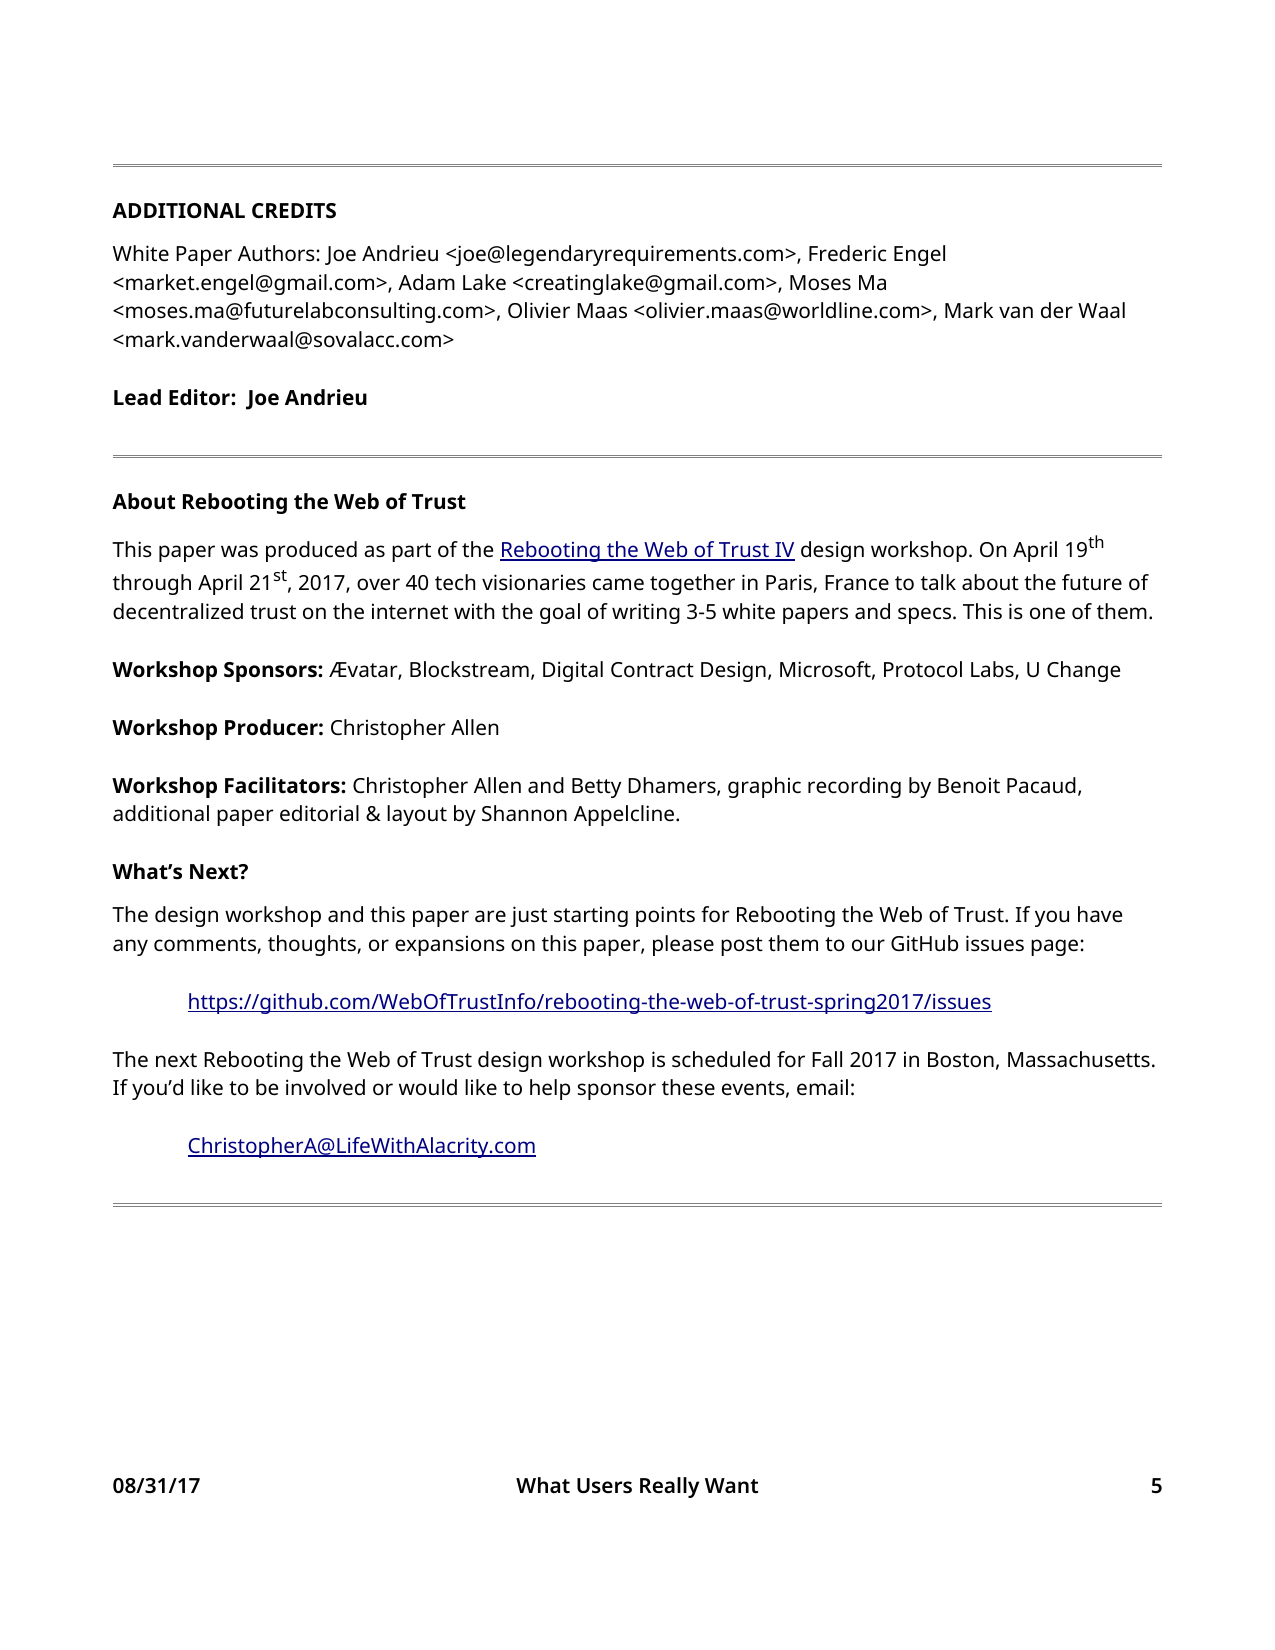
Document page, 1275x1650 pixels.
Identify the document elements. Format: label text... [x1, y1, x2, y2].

text This paper was produced as part of the Rebooting the Web of Trust IV design workshop. On April 19th through April 21st, 2017, over 40 tech visionaries came together in Paris, France to talk about the future of decentralized trust on the internet with the goal of writing 3-5 white papers and specs. This is one of them. [112, 530, 1162, 625]
subtitle About Rebooting the Web of Trust [112, 487, 1162, 515]
subtitle Additional Credits [112, 196, 1162, 224]
text https://github.com/WebOfTrustInfo/rebooting-the-web-of-trust-spring2017/issues [112, 987, 1162, 1015]
text The design workshop and this paper are just starting points for Rebooting the Web of Trust. If you have any comments, thoughts, or expansions on this paper, please post them to our GitHub issues page: [112, 901, 1162, 957]
text The next Rebooting the Web of Trust design workshop is scheduled for Fall 2017 in Boston, Massachusetts. If you’d like to be involved or would like to help sponsor these events, email: [112, 1045, 1162, 1102]
text White Paper Authors: Joe Andrieu <joe@legendaryrequirements.com>, Frederic Engel <market.engel@gmail.com>, Adam Lake <creatinglake@gmail.com>, Moses Ma <moses.ma@futurelabconsulting.com>, Olivier Maas <olivier.maas@worldline.com>, Mark van der Waal <mark.vanderwaal@sovalacc.com> [112, 239, 1162, 353]
text Lead Editor: Joe Andrieu [112, 383, 1162, 411]
text Workshop Sponsors: Ævatar, Blockstream, Digital Contract Design, Microsoft, Protocol Labs, U Change [112, 655, 1162, 683]
text Workshop Producer: Christopher Allen [112, 713, 1162, 741]
text ChristopherA@LifeWithAlacrity.com [112, 1131, 1162, 1159]
text Workshop Facilitators: Christopher Allen and Betty Dhamers, graphic recording by Benoit Pacaud, additional paper editorial & layout by Shannon Appelcline. [112, 771, 1162, 828]
subtitle What’s Next? [112, 857, 1162, 886]
